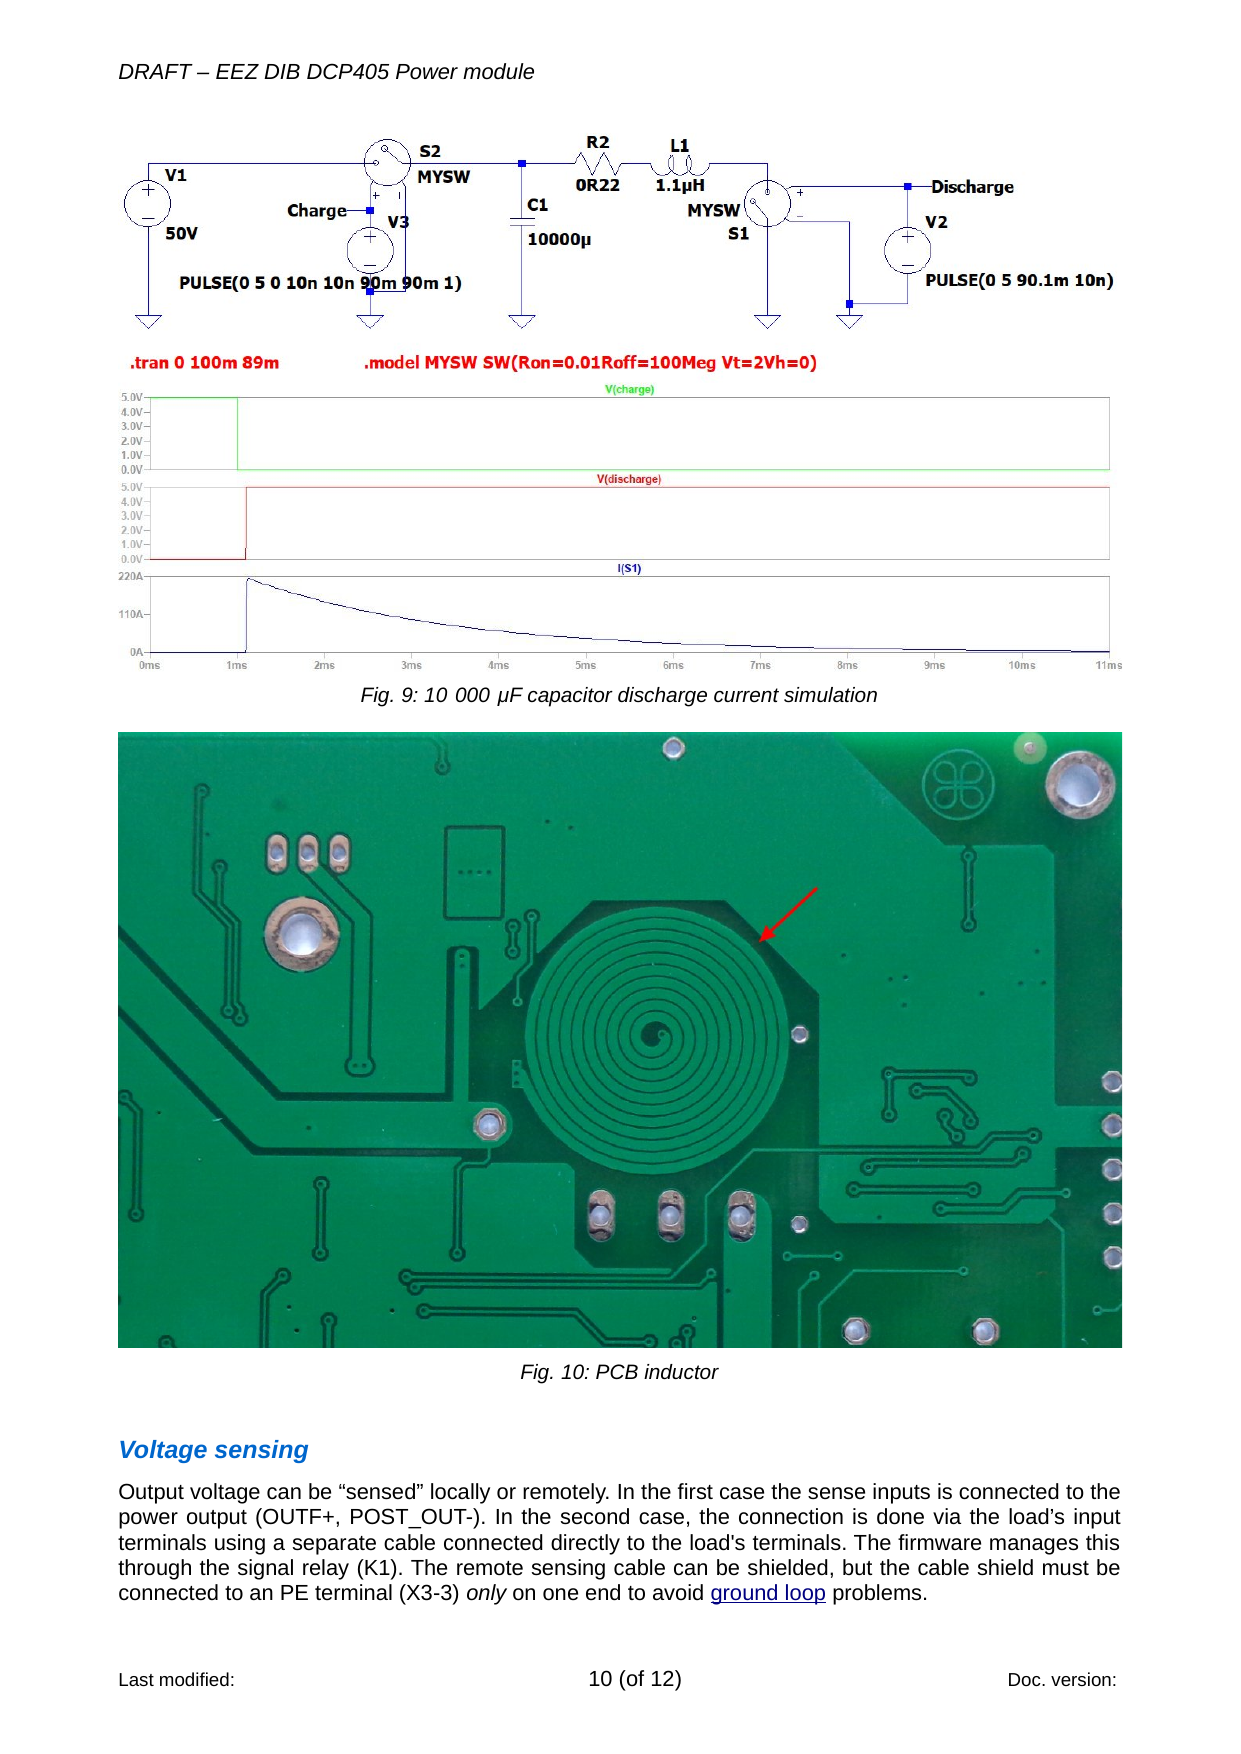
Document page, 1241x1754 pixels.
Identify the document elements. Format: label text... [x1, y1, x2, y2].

text Output voltage can be “sensed” locally or remotely. In the first case the sense inputs is connected to the power output (OUTF+, POST_OUT-). In the second case, the connection is done via the load’s input terminals using a separate cable connected directly to the load's terminals. The firmware manages this through the signal relay (K1). The remote sensing cable can be shielded, but the cable shield must be connected to an PE terminal (X3-3) only on one end to avoid ground loop problems. [118, 1479, 1122, 1605]
text Fig. 9: 10 000 μF capacitor discharge current simulation [118, 672, 1122, 707]
picture [118, 732, 1123, 1348]
text Fig. 10: PCB inductor [118, 1348, 1122, 1384]
picture [118, 106, 1123, 672]
subtitle Voltage sensing [118, 1435, 1122, 1464]
